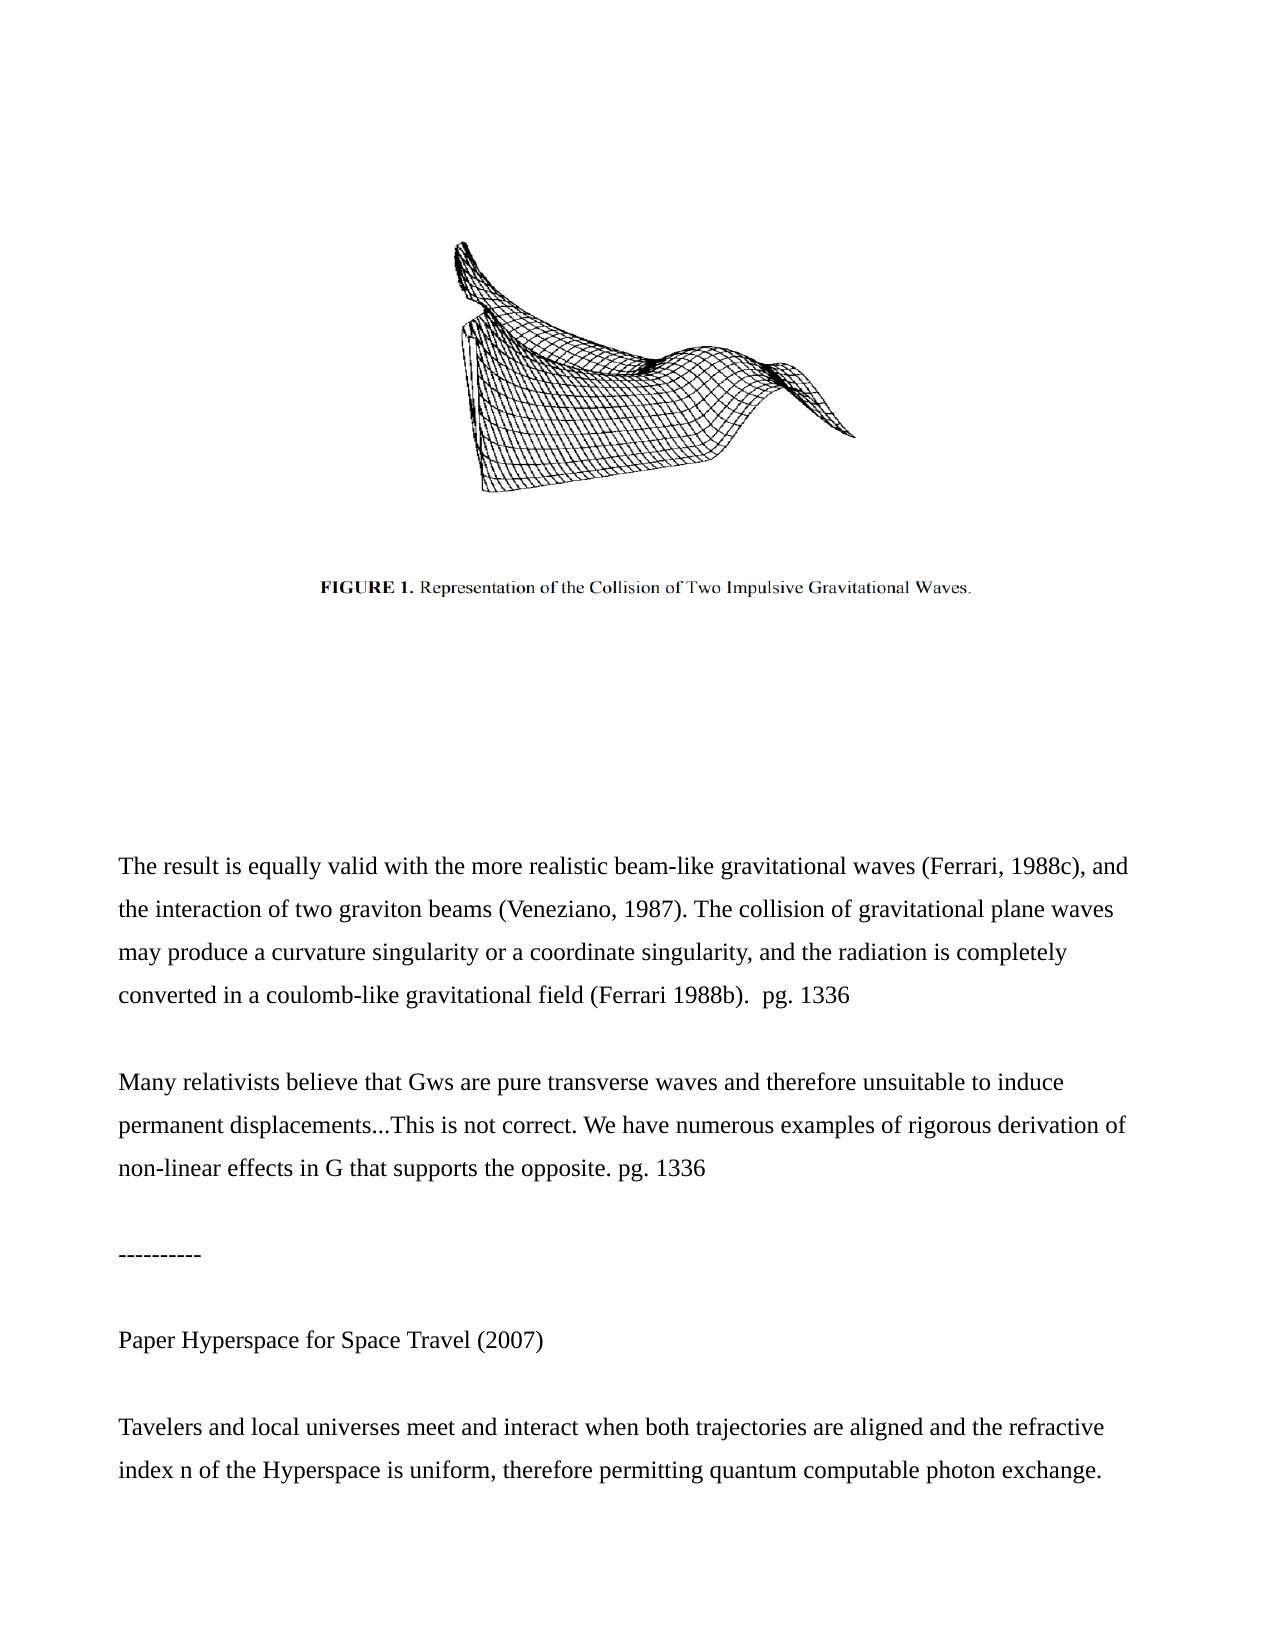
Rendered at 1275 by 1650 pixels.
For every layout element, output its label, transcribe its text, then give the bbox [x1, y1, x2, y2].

text ---------- [118, 1239, 1157, 1268]
text Many relativists believe that Gws are pure transverse waves and therefore unsuitable to induce permanent displacements...This is not correct. We have numerous examples of rigorous derivation of non-linear effects in G that supports the opposite. pg. 1336 [118, 1067, 1157, 1182]
text Paper Hyperspace for Space Travel (2007) [118, 1326, 1157, 1354]
text The result is equally valid with the more realistic beam-like gravitational waves (Ferrari, 1988c), and the interaction of two graviton beams (Veneziano, 1987). The collision of gravitational plane waves may produce a curvature singularity or a coordinate singularity, and the radiation is completely converted in a coulomb-like gravitational field (Ferrari 1988b). pg. 1336 [118, 851, 1157, 1009]
picture [283, 161, 992, 632]
text Tavelers and local universes meet and interact when both trajectories are aligned and the refractive index n of the Hyperspace is uniform, therefore permitting quantum computable photon exchange. [118, 1412, 1157, 1484]
